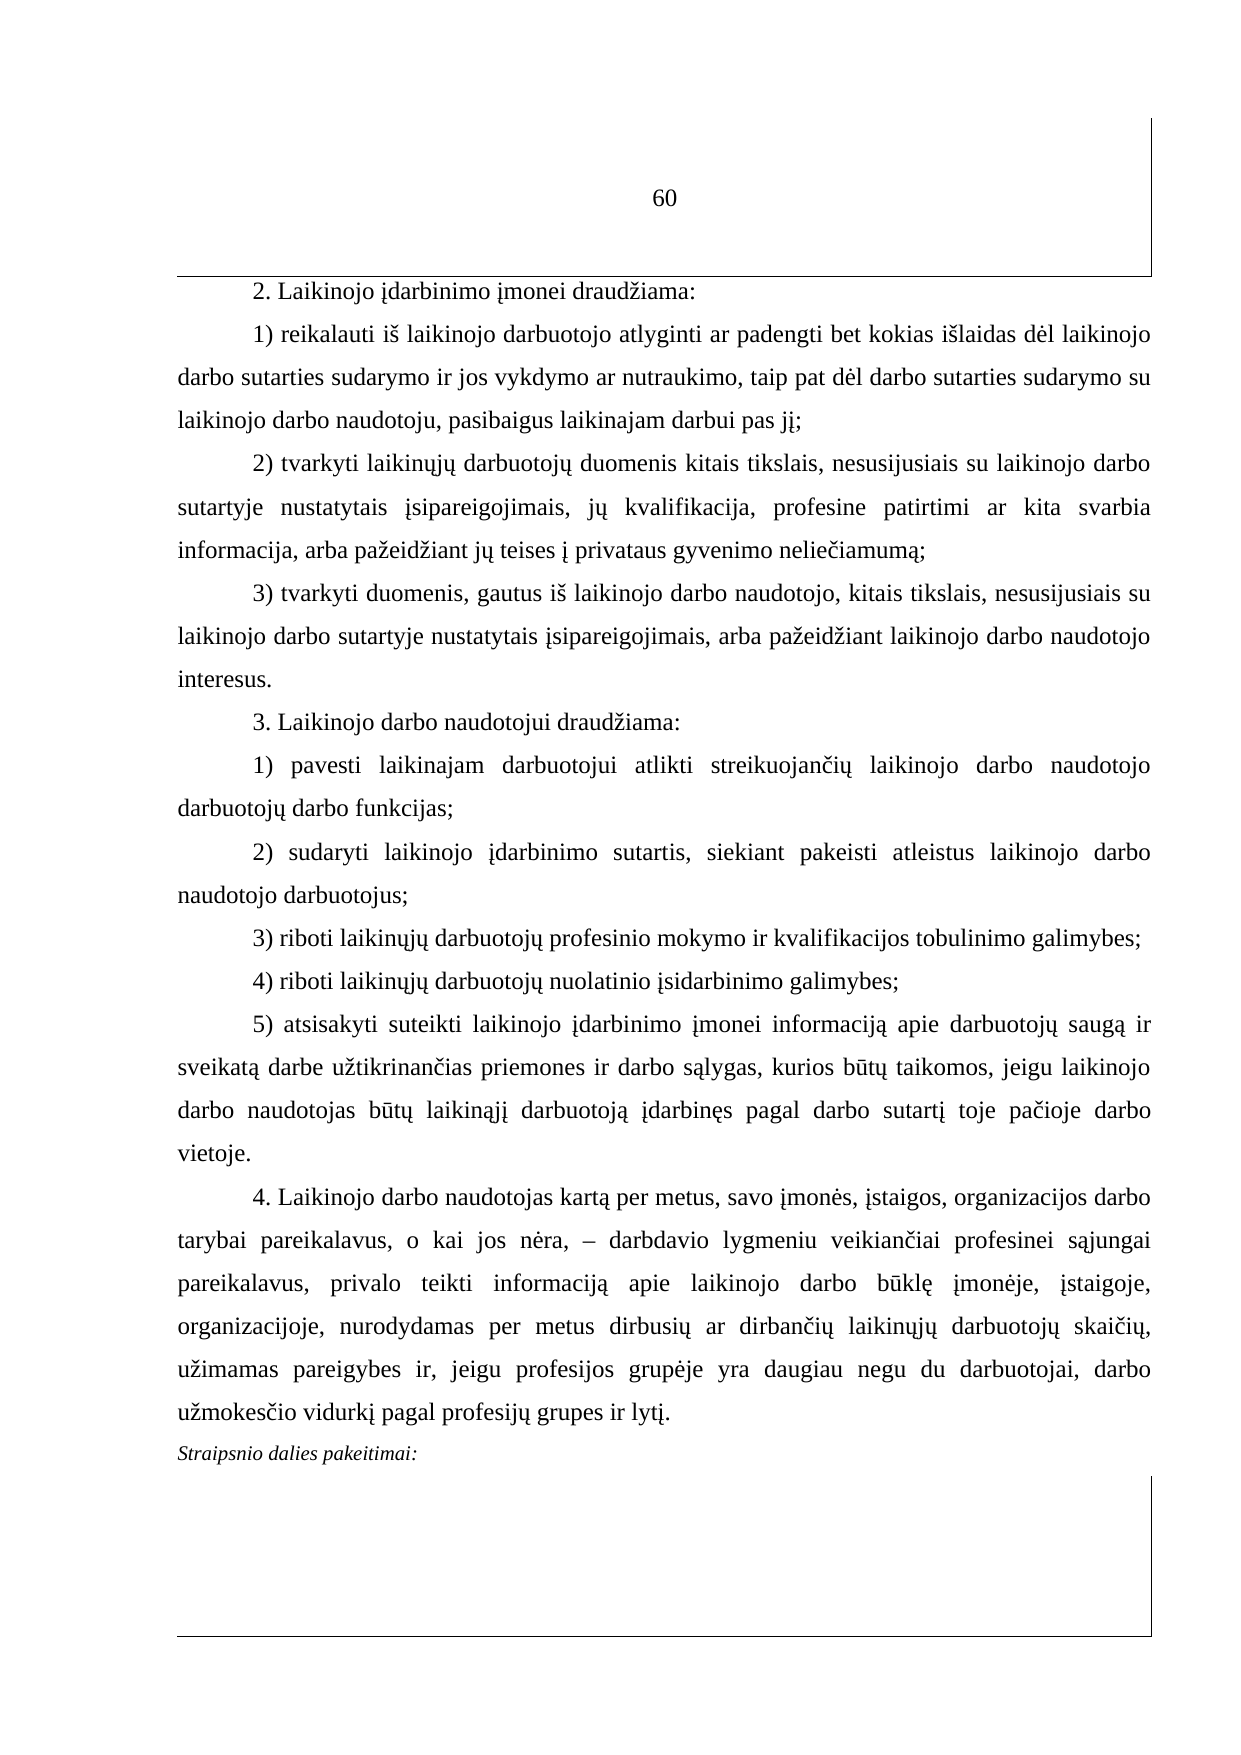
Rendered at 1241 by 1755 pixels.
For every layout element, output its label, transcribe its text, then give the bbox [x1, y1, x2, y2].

text 3. Laikinojo darbo naudotojui draudžiama: [177, 707, 1152, 736]
text 5) atsisakyti suteikti laikinojo įdarbinimo įmonei informaciją apie darbuotojų saugą ir sveikatą darbe užtikrinančias priemones ir darbo sąlygas, kurios būtų taikomos, jeigu laikinojo darbo naudotojas būtų laikinąjį darbuotoją įdarbinęs pagal darbo sutartį toje pačioje darbo vietoje. [177, 1009, 1152, 1167]
text 1) reikalauti iš laikinojo darbuotojo atlyginti ar padengti bet kokias išlaidas dėl laikinojo darbo sutarties sudarymo ir jos vykdymo ar nutraukimo, taip pat dėl darbo sutarties sudarymo su laikinojo darbo naudotoju, pasibaigus laikinajam darbui pas jį; [177, 319, 1152, 434]
text 2. Laikinojo įdarbinimo įmonei draudžiama: [177, 276, 1152, 305]
text 4) riboti laikinųjų darbuotojų nuolatinio įsidarbinimo galimybes; [177, 966, 1152, 995]
text 2) tvarkyti laikinųjų darbuotojų duomenis kitais tikslais, nesusijusiais su laikinojo darbo sutartyje nustatytais įsipareigojimais, jų kvalifikacija, profesine patirtimi ar kita svarbia informacija, arba pažeidžiant jų teises į privataus gyvenimo neliečiamumą; [177, 448, 1152, 563]
text Straipsnio dalies pakeitimai: [177, 1440, 1152, 1464]
text 4. Laikinojo darbo naudotojas kartą per metus, savo įmonės, įstaigos, organizacijos darbo tarybai pareikalavus, o kai jos nėra, – darbdavio lygmeniu veikiančiai profesinei sąjungai pareikalavus, privalo teikti informaciją apie laikinojo darbo būklę įmonėje, įstaigoje, organizacijoje, nurodydamas per metus dirbusių ar dirbančių laikinųjų darbuotojų skaičių, užimamas pareigybes ir, jeigu profesijos grupėje yra daugiau negu du darbuotojai, darbo užmokesčio vidurkį pagal profesijų grupes ir lytį. [177, 1182, 1152, 1426]
text 3) riboti laikinųjų darbuotojų profesinio mokymo ir kvalifikacijos tobulinimo galimybes; [177, 923, 1152, 952]
text 1) pavesti laikinajam darbuotojui atlikti streikuojančių laikinojo darbo naudotojo darbuotojų darbo funkcijas; [177, 750, 1152, 822]
text 3) tvarkyti duomenis, gautus iš laikinojo darbo naudotojo, kitais tikslais, nesusijusiais su laikinojo darbo sutartyje nustatytais įsipareigojimais, arba pažeidžiant laikinojo darbo naudotojo interesus. [177, 578, 1152, 693]
text 2) sudaryti laikinojo įdarbinimo sutartis, siekiant pakeisti atleistus laikinojo darbo naudotojo darbuotojus; [177, 837, 1152, 908]
